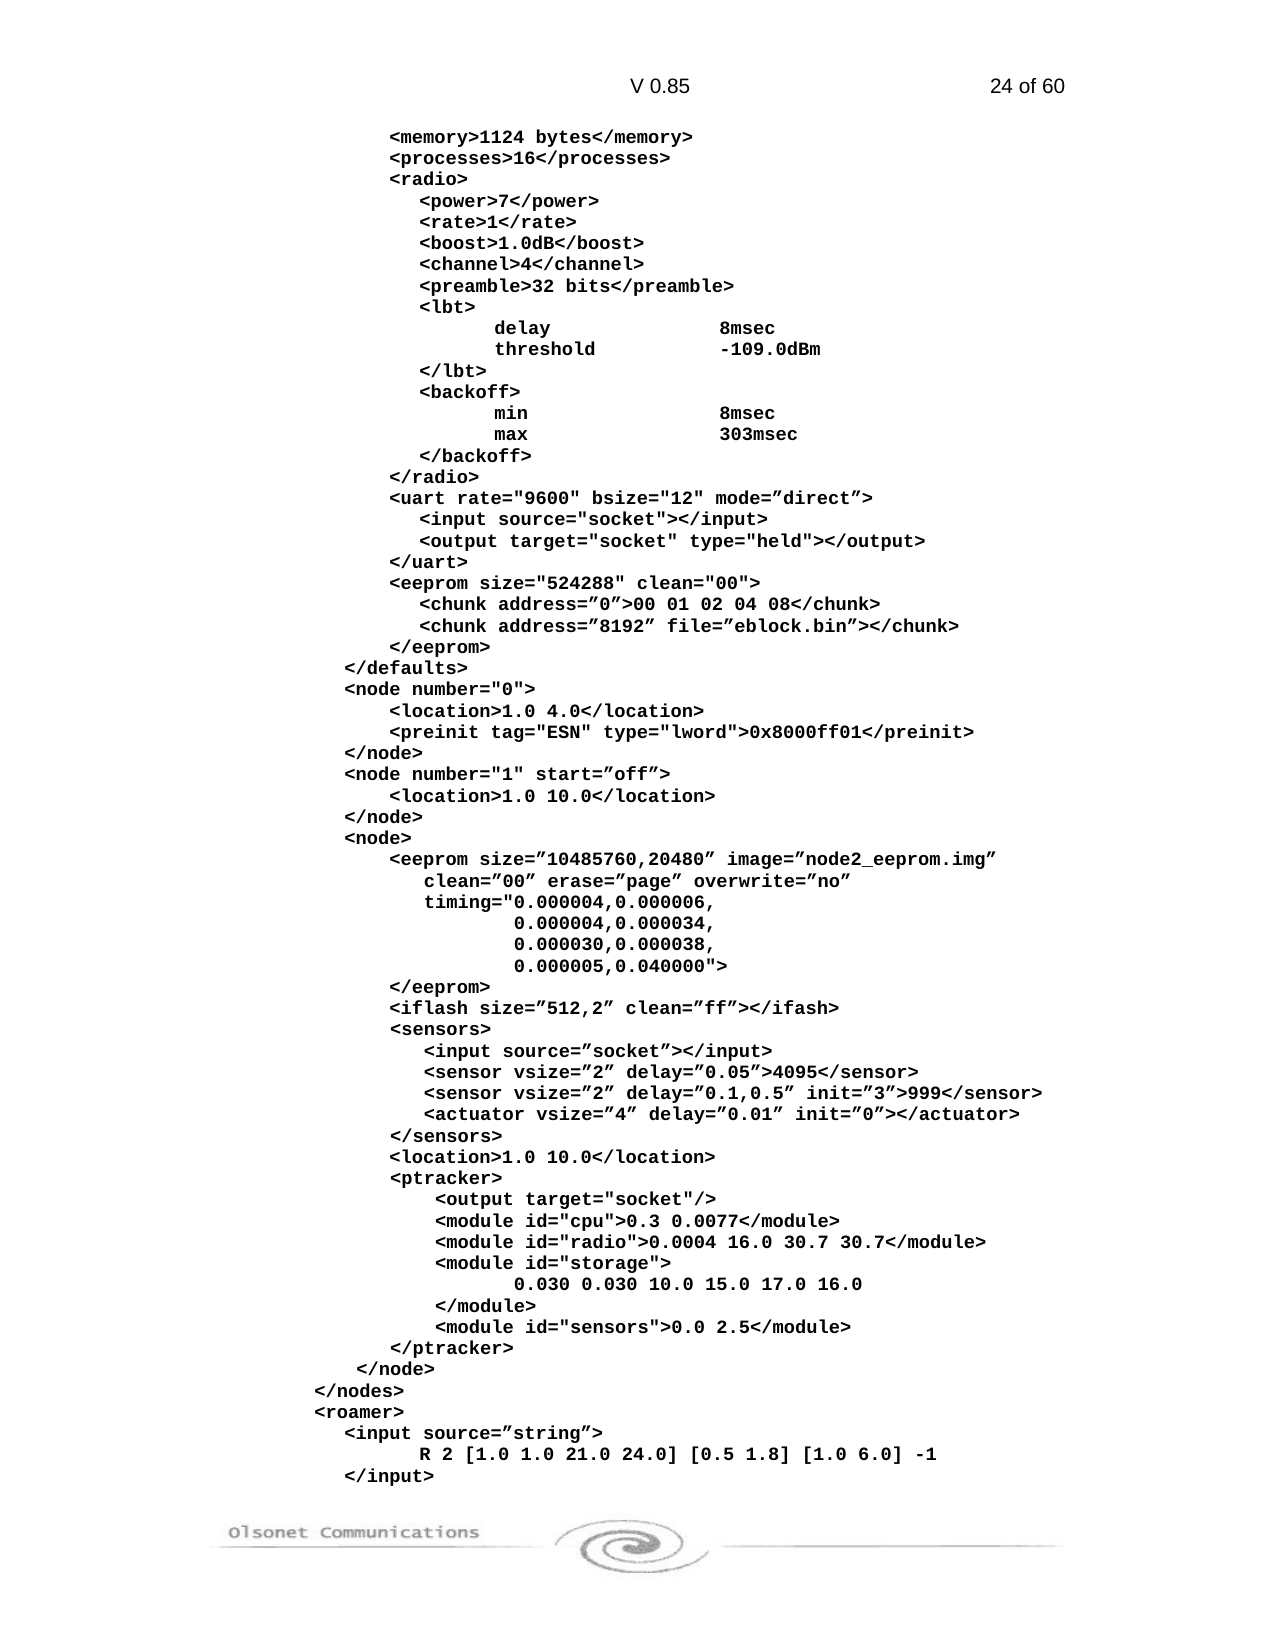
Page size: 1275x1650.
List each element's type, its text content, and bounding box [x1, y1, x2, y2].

text </eeprom> [269, 638, 1065, 659]
text 0.000030,0.000038, [210, 935, 1065, 956]
text <output target="socket" type="held"></output> [269, 531, 1065, 553]
text <location>1.0 10.0</location> [269, 1148, 1065, 1169]
text <module id="radio">0.0004 16.0 30.7 30.7</module> [210, 1233, 1065, 1254]
text 0.030 0.030 10.0 15.0 17.0 16.0 [210, 1275, 1065, 1296]
text <rate>1</rate> [269, 213, 1065, 234]
text <backoff> [269, 383, 1065, 404]
text <input source="socket"></input> [269, 510, 1065, 531]
text <memory>1124 bytes</memory> [269, 128, 1065, 149]
text <node number="0"> [269, 680, 1065, 701]
text <boost>1.0dB</boost> [269, 234, 1065, 255]
text <eeprom size="524288" clean="00"> [269, 574, 1065, 595]
text <preinit tag="ESN" type="lword">0x8000ff01</preinit> [269, 723, 1065, 744]
text <ptracker> [210, 1169, 1065, 1190]
text <node number="1" start=”off”> [269, 765, 1065, 786]
text <iflash size=”512,2” clean=”ff”></ifash> [269, 999, 1065, 1020]
text </input> [269, 1466, 1065, 1488]
text </module> [210, 1296, 1065, 1318]
text <node> [269, 829, 1065, 850]
text </node> [269, 744, 1065, 765]
text <sensors> [210, 1020, 1065, 1041]
text <actuator vsize=”4” delay=”0.01” init=”0”></actuator> [210, 1105, 1065, 1126]
text <roamer> [269, 1403, 1065, 1424]
text </nodes> [269, 1381, 1065, 1403]
text <sensor vsize=”2” delay=”0.1,0.5” init=”3”>999</sensor> [210, 1084, 1065, 1105]
text <location>1.0 4.0</location> [269, 701, 1065, 723]
text </backoff> [269, 446, 1065, 468]
text </ptracker> [210, 1339, 1065, 1360]
text <eeprom size=”10485760,20480” image=”node2_eeprom.img” [269, 850, 1065, 871]
picture [210, 1504, 1065, 1596]
text <chunk address=”0”>00 01 02 04 08</chunk> [269, 595, 1065, 616]
text </eeprom> [269, 978, 1065, 999]
text min 8msec [269, 404, 1065, 425]
text <power>7</power> [269, 191, 1065, 213]
text threshold -109.0dBm [269, 340, 1065, 361]
text <preamble>32 bits</preamble> [269, 276, 1065, 298]
text clean=”00” erase=”page” overwrite=”no” [210, 871, 1065, 893]
text timing="0.000004,0.000006, [210, 893, 1065, 914]
text </uart> [269, 553, 1065, 574]
text <input source=”socket”></input> [210, 1041, 1065, 1063]
text </lbt> [269, 361, 1065, 383]
text <channel>4</channel> [269, 255, 1065, 276]
text <output target="socket"/> [210, 1190, 1065, 1211]
text 0.000004,0.000034, [210, 914, 1065, 935]
text <uart rate="9600" bsize="12" mode=”direct”> [269, 489, 1065, 510]
text <chunk address=”8192” file=”eblock.bin”></chunk> [269, 616, 1065, 638]
text <radio> [269, 170, 1065, 191]
text </sensors> [210, 1126, 1065, 1148]
text </node> [210, 1360, 1065, 1381]
text delay 8msec [269, 319, 1065, 340]
text </defaults> [269, 659, 1065, 680]
text <module id="cpu">0.3 0.0077</module> [210, 1211, 1065, 1233]
text 0.000005,0.040000"> [210, 956, 1065, 978]
text max 303msec [269, 425, 1065, 446]
text </node> [269, 808, 1065, 829]
text <lbt> [269, 298, 1065, 319]
text <sensor vsize=”2” delay=”0.05”>4095</sensor> [210, 1063, 1065, 1084]
text <module id="storage"> [210, 1254, 1065, 1275]
text R 2 [1.0 1.0 21.0 24.0] [0.5 1.8] [1.0 6.0] -1 [269, 1445, 1065, 1466]
text <location>1.0 10.0</location> [269, 786, 1065, 808]
text <input source=”string”> [269, 1424, 1065, 1445]
text <processes>16</processes> [269, 149, 1065, 170]
text </radio> [269, 468, 1065, 489]
text <module id="sensors">0.0 2.5</module> [210, 1318, 1065, 1339]
